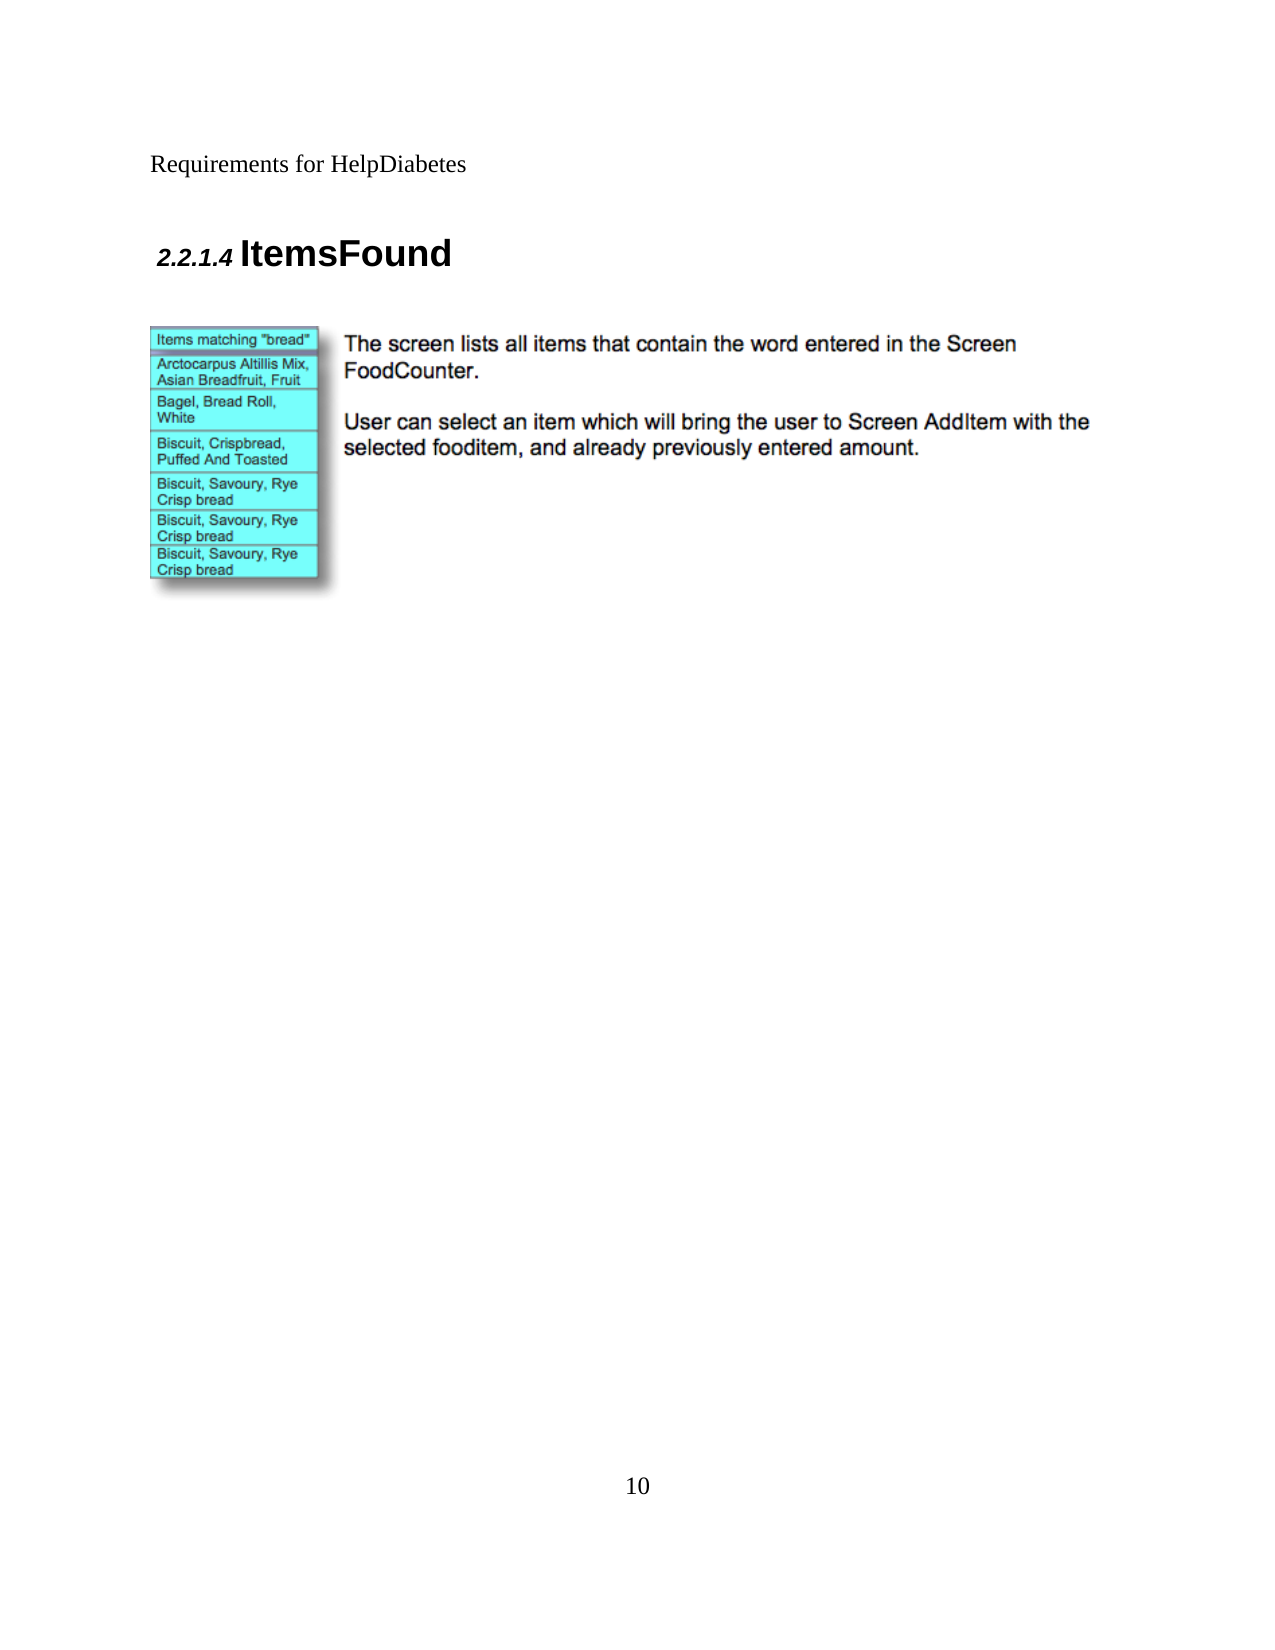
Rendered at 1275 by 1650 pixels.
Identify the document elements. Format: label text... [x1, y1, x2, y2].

picture [150, 326, 1125, 602]
subtitle ItemsFound [150, 232, 1125, 274]
